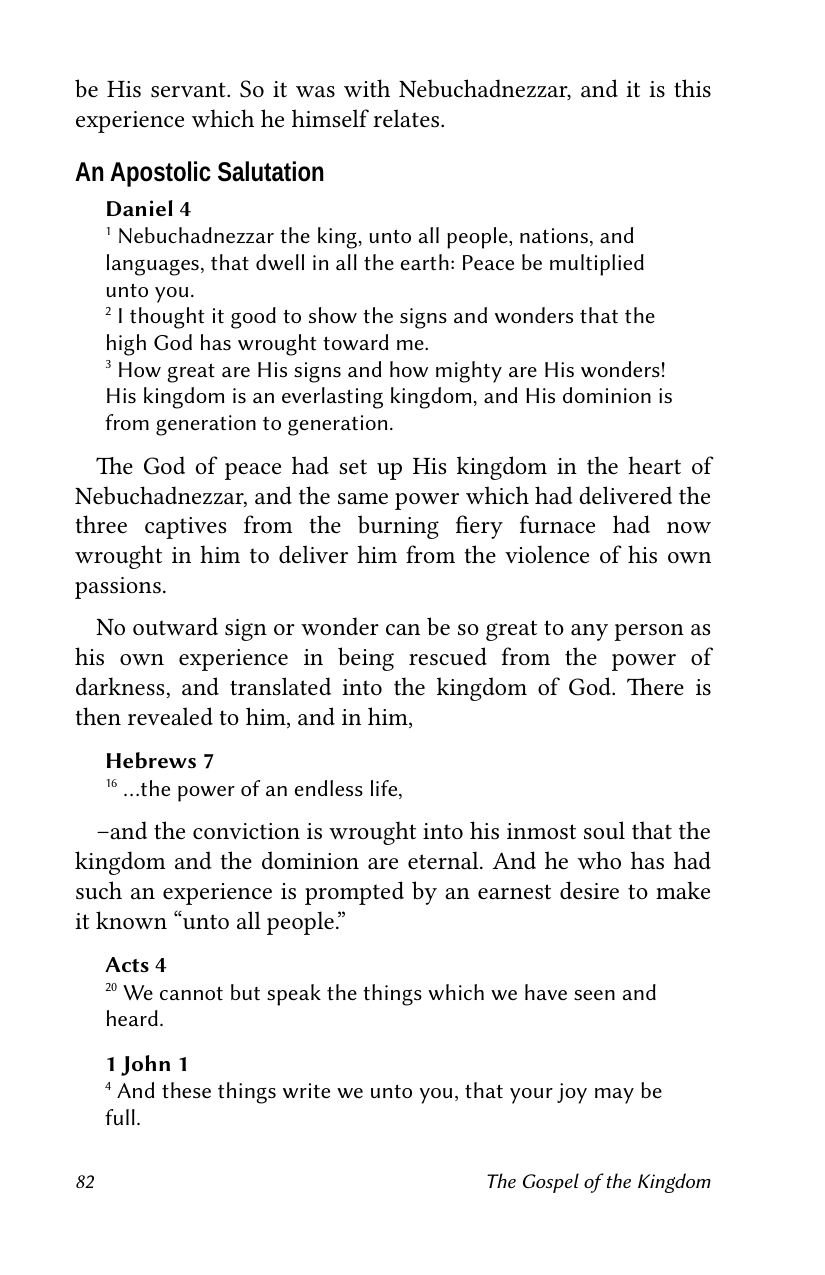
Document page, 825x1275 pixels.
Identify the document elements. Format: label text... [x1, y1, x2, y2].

subtitle An Apostolic Salutation [75, 156, 712, 187]
text 1 Nebuchadnezzar the king, unto all people, nations, and languages, that dwell in all the earth: Peace be multiplied unto you. [105, 223, 682, 303]
text 16 ...the power of an endless life, [105, 776, 682, 802]
text Daniel 4 [105, 196, 712, 222]
text 20 We cannot but speak the things which we have seen and heard. [105, 979, 682, 1032]
text Hebrews 7 [105, 748, 712, 774]
text 3 How great are His signs and how mighty are His wonders! His kingdom is an everlasting kingdom, and His dominion is from generation to generation. [105, 357, 682, 436]
text 4 And these things write we unto you, that your joy may be full. [105, 1078, 682, 1131]
text –and the conviction is wrought into his inmost soul that the kingdom and the dominion are eternal. And he who has had such an experience is prompted by an earnest desire to make it known “unto all people.” [75, 817, 712, 935]
text The God of peace had set up His kingdom in the heart of Nebuchadnezzar, and the same power which had delivered the three captives from the burning fiery furnace had now wrought in him to deliver him from the violence of his own passions. [75, 452, 712, 600]
text 2 I thought it good to show the signs and wonders that the high God has wrought toward me. [105, 303, 682, 356]
text be His servant. So it was with Nebuchadnezzar, and it is this experience which he himself relates. [75, 75, 712, 133]
text 1 John 1 [105, 1051, 712, 1077]
text Acts 4 [105, 952, 712, 978]
text No outward sign or wonder can be so great to any person as his own experience in being rescued from the power of darkness, and translated into the kingdom of God. There is then revealed to him, and in him, [75, 613, 712, 732]
